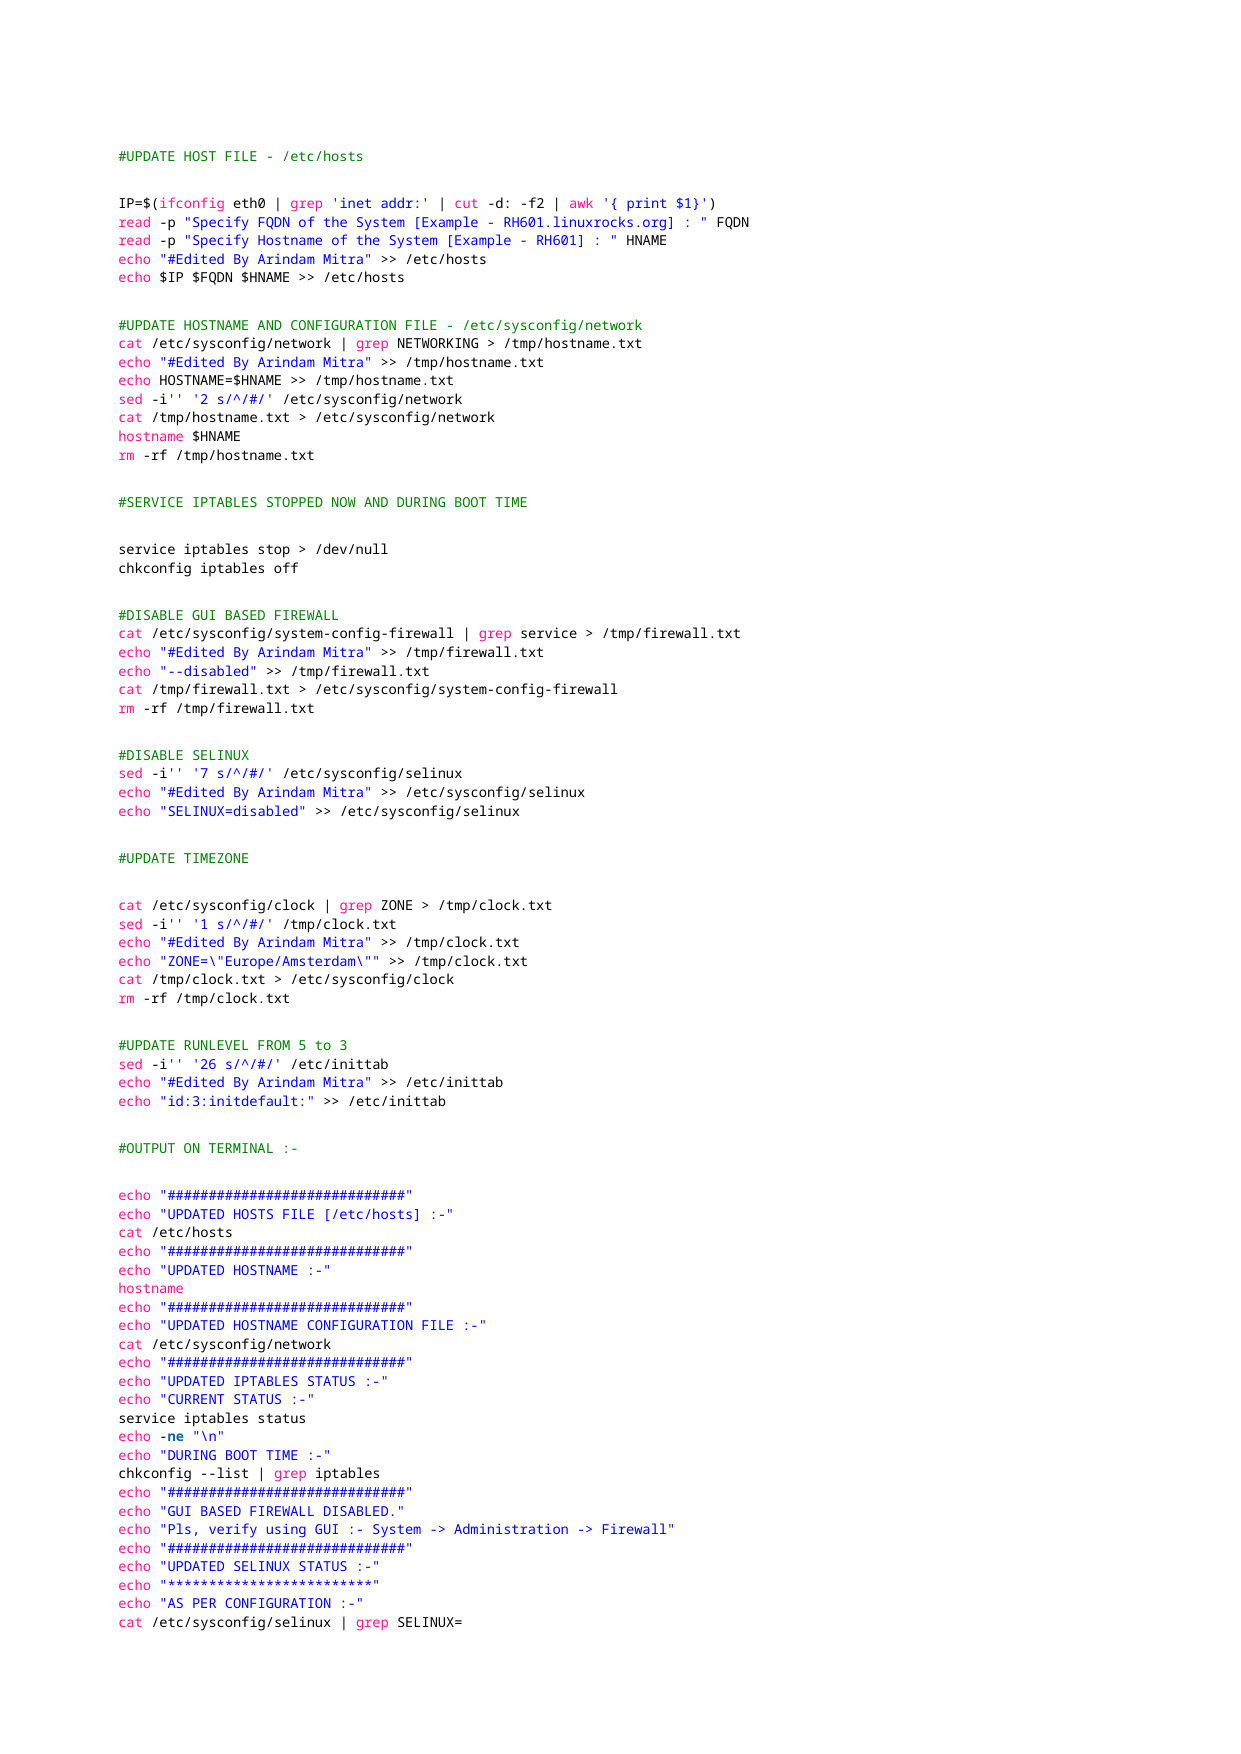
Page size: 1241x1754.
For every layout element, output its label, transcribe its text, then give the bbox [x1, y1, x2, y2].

table_header #UPDATE HOST FILE - /etc/hosts IP=$(ifconfig eth0 | grep 'inet addr:' | cut -d: -f2 | awk '{ print $1}') read -p "Specify FQDN of the System [Example - RH601.linuxrocks.org] : " FQDN read -p "Specify Hostname of the System [Example - RH601] : " HNAME echo "#Edited By Arindam Mitra" >> /etc/hosts echo $IP $FQDN $HNAME >> /etc/hosts #UPDATE HOSTNAME AND CONFIGURATION FILE - /etc/sysconfig/network cat /etc/sysconfig/network | grep NETWORKING > /tmp/hostname.txt echo "#Edited By Arindam Mitra" >> /tmp/hostname.txt echo HOSTNAME=$HNAME >> /tmp/hostname.txt sed -i'' '2 s/^/#/' /etc/sysconfig/network cat /tmp/hostname.txt > /etc/sysconfig/network hostname $HNAME rm -rf /tmp/hostname.txt #SERVICE IPTABLES STOPPED NOW AND DURING BOOT TIME service iptables stop > /dev/null chkconfig iptables off #DISABLE GUI BASED FIREWALL cat /etc/sysconfig/system-config-firewall | grep service > /tmp/firewall.txt echo "#Edited By Arindam Mitra" >> /tmp/firewall.txt echo "--disabled" >> /tmp/firewall.txt cat /tmp/firewall.txt > /etc/sysconfig/system-config-firewall rm -rf /tmp/firewall.txt #DISABLE SELINUX sed -i'' '7 s/^/#/' /etc/sysconfig/selinux echo "#Edited By Arindam Mitra" >> /etc/sysconfig/selinux echo "SELINUX=disabled" >> /etc/sysconfig/selinux #UPDATE TIMEZONE cat /etc/sysconfig/clock | grep ZONE > /tmp/clock.txt sed -i'' '1 s/^/#/' /tmp/clock.txt echo "#Edited By Arindam Mitra" >> /tmp/clock.txt echo "ZONE=\"Europe/Amsterdam\"" >> /tmp/clock.txt cat /tmp/clock.txt > /etc/sysconfig/clock rm -rf /tmp/clock.txt #UPDATE RUNLEVEL FROM 5 to 3 sed -i'' '26 s/^/#/' /etc/inittab echo "#Edited By Arindam Mitra" >> /etc/inittab echo "id:3:initdefault:" >> /etc/inittab #OUTPUT ON TERMINAL :- echo "#############################" echo "UPDATED HOSTS FILE [/etc/hosts] :-" cat /etc/hosts echo "#############################" echo "UPDATED HOSTNAME :-" hostname echo "#############################" echo "UPDATED HOSTNAME CONFIGURATION FILE :-" cat /etc/sysconfig/network echo "#############################" echo "UPDATED IPTABLES STATUS :-" echo "CURRENT STATUS :-" service iptables status echo -ne "\n" echo "DURING BOOT TIME :-" chkconfig --list | grep iptables echo "#############################" echo "GUI BASED FIREWALL DISABLED." echo "Pls, verify using GUI :- System -> Administration -> Firewall" echo "#############################" echo "UPDATED SELINUX STATUS :-" echo "*************************" echo "AS PER CONFIGURATION :-" cat /etc/sysconfig/selinux | grep SELINUX= [118, 118, 1228, 1631]
